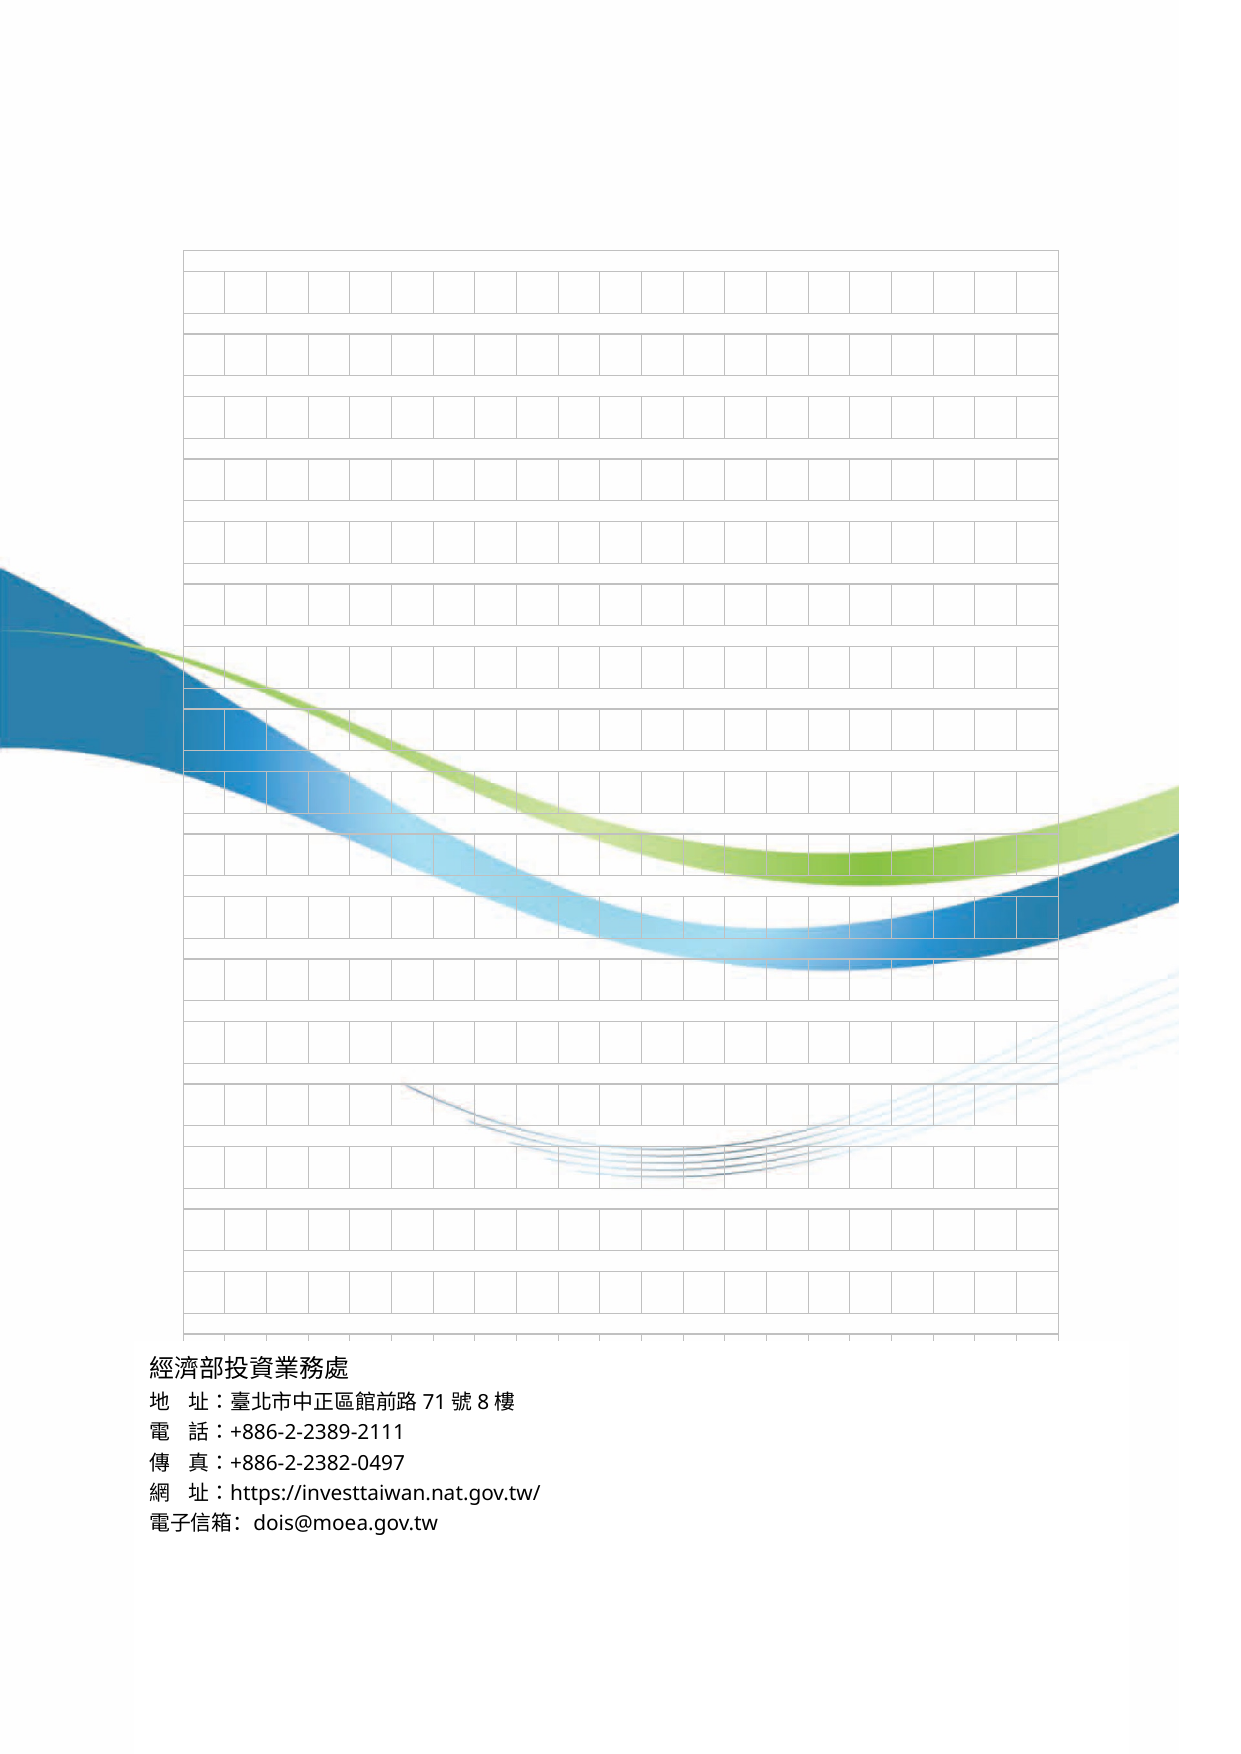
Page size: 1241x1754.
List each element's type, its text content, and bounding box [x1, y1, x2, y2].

picture [559, 1022, 599, 1063]
picture [267, 1022, 308, 1063]
picture [434, 772, 474, 813]
picture [267, 960, 308, 1000]
picture [684, 1272, 724, 1313]
picture [975, 710, 1016, 750]
picture [267, 1272, 308, 1313]
picture [267, 1085, 308, 1125]
picture [642, 397, 683, 438]
picture [475, 1022, 516, 1063]
picture [350, 897, 391, 938]
text 經濟部投資業務處 [149, 1349, 1114, 1385]
picture [392, 1272, 433, 1313]
picture [434, 1022, 474, 1063]
picture [600, 960, 641, 1000]
picture [309, 1210, 349, 1250]
picture [892, 1147, 933, 1188]
picture [975, 522, 1016, 563]
picture [892, 647, 933, 688]
picture [725, 1272, 766, 1313]
picture [809, 960, 849, 1000]
picture [975, 1147, 1016, 1188]
picture [850, 1085, 891, 1125]
picture [767, 1335, 808, 1341]
picture [434, 835, 474, 875]
picture [184, 960, 224, 1000]
picture [517, 1022, 558, 1063]
picture [892, 897, 933, 938]
picture [600, 272, 641, 313]
picture [600, 1147, 641, 1188]
picture [975, 1335, 1016, 1341]
picture [934, 1147, 974, 1188]
picture [934, 647, 974, 688]
picture [850, 397, 891, 438]
picture [600, 772, 641, 813]
picture [392, 585, 433, 625]
picture [684, 647, 724, 688]
picture [892, 460, 933, 500]
picture [267, 835, 308, 875]
picture [725, 1210, 766, 1250]
picture [517, 585, 558, 625]
picture [350, 1147, 391, 1188]
picture [184, 835, 224, 875]
picture [1017, 335, 1058, 375]
picture [392, 1147, 433, 1188]
picture [767, 397, 808, 438]
picture [725, 835, 766, 875]
picture [1017, 647, 1058, 688]
picture [184, 1064, 1058, 1083]
picture [434, 460, 474, 500]
picture [517, 1272, 558, 1313]
picture [225, 772, 266, 813]
picture [934, 897, 974, 938]
picture [684, 1085, 724, 1125]
picture [642, 1085, 683, 1125]
picture [559, 1210, 599, 1250]
picture [350, 710, 391, 750]
picture [725, 1022, 766, 1063]
picture [559, 1272, 599, 1313]
picture [934, 1210, 974, 1250]
picture [392, 710, 433, 750]
picture [850, 960, 891, 1000]
picture [267, 897, 308, 938]
picture [809, 835, 849, 875]
picture [600, 522, 641, 563]
picture [392, 460, 433, 500]
picture [184, 939, 1058, 958]
picture [434, 272, 474, 313]
picture [475, 772, 516, 813]
picture [975, 1022, 1016, 1063]
picture [517, 335, 558, 375]
picture [892, 835, 933, 875]
picture [392, 647, 433, 688]
picture [809, 1147, 849, 1188]
picture [642, 1147, 683, 1188]
picture [934, 1272, 974, 1313]
picture [809, 335, 849, 375]
picture [350, 960, 391, 1000]
picture [892, 272, 933, 313]
picture [184, 1335, 224, 1341]
picture [350, 460, 391, 500]
picture [350, 585, 391, 625]
picture [225, 1272, 266, 1313]
picture [975, 272, 1016, 313]
picture [225, 272, 266, 313]
picture [517, 522, 558, 563]
picture [309, 647, 349, 688]
picture [309, 460, 349, 500]
picture [184, 1189, 1058, 1208]
picture [767, 835, 808, 875]
picture [767, 1085, 808, 1125]
picture [225, 835, 266, 875]
picture [850, 647, 891, 688]
picture [309, 272, 349, 313]
picture [975, 835, 1016, 875]
picture [184, 314, 1058, 333]
picture [809, 272, 849, 313]
picture [559, 460, 599, 500]
picture [475, 522, 516, 563]
picture [350, 1272, 391, 1313]
picture [850, 1272, 891, 1313]
picture [684, 1022, 724, 1063]
picture [184, 1126, 1058, 1146]
picture [184, 1314, 1058, 1333]
picture [684, 1147, 724, 1188]
picture [184, 814, 1058, 833]
picture [600, 460, 641, 500]
picture [350, 1210, 391, 1250]
picture [809, 1085, 849, 1125]
picture [850, 772, 891, 813]
picture [184, 439, 1058, 458]
picture [1017, 960, 1058, 1000]
picture [850, 585, 891, 625]
picture [725, 1147, 766, 1188]
picture [850, 272, 891, 313]
picture [559, 647, 599, 688]
picture [600, 335, 641, 375]
picture [1017, 397, 1058, 438]
picture [767, 1022, 808, 1063]
picture [184, 1001, 1058, 1021]
picture [184, 626, 1058, 646]
picture [642, 647, 683, 688]
picture [559, 522, 599, 563]
picture [642, 460, 683, 500]
picture [517, 772, 558, 813]
picture [184, 272, 224, 313]
picture [975, 897, 1016, 938]
picture [267, 710, 308, 750]
picture [517, 647, 558, 688]
picture [642, 1210, 683, 1250]
picture [600, 1335, 641, 1341]
picture [267, 1147, 308, 1188]
picture [1017, 897, 1058, 938]
picture [184, 1022, 224, 1063]
picture [309, 1147, 349, 1188]
picture [350, 335, 391, 375]
picture [809, 1022, 849, 1063]
picture [267, 335, 308, 375]
picture [725, 585, 766, 625]
picture [1017, 272, 1058, 313]
picture [892, 1022, 933, 1063]
picture [350, 772, 391, 813]
picture [350, 835, 391, 875]
picture [767, 772, 808, 813]
picture [975, 960, 1016, 1000]
picture [517, 397, 558, 438]
picture [767, 522, 808, 563]
picture [434, 585, 474, 625]
picture [475, 585, 516, 625]
picture [309, 710, 349, 750]
picture [225, 522, 266, 563]
picture [767, 960, 808, 1000]
picture [184, 564, 1058, 583]
picture [975, 397, 1016, 438]
picture [725, 335, 766, 375]
picture [559, 1085, 599, 1125]
picture [600, 1272, 641, 1313]
picture [934, 335, 974, 375]
picture [184, 772, 224, 813]
picture [184, 1251, 1058, 1271]
picture [642, 710, 683, 750]
picture [350, 397, 391, 438]
picture [225, 335, 266, 375]
picture [600, 397, 641, 438]
picture [642, 522, 683, 563]
picture [267, 522, 308, 563]
picture [309, 397, 349, 438]
picture [642, 960, 683, 1000]
picture [350, 1022, 391, 1063]
picture [517, 1210, 558, 1250]
picture [934, 1335, 974, 1341]
picture [517, 1085, 558, 1125]
picture [767, 335, 808, 375]
picture [475, 272, 516, 313]
picture [725, 647, 766, 688]
picture [934, 460, 974, 500]
picture [1017, 1210, 1058, 1250]
picture [850, 835, 891, 875]
picture [184, 1147, 224, 1188]
picture [392, 772, 433, 813]
picture [809, 1272, 849, 1313]
picture [850, 1022, 891, 1063]
picture [809, 647, 849, 688]
picture [475, 1335, 516, 1341]
picture [809, 1210, 849, 1250]
picture [892, 1210, 933, 1250]
picture [642, 835, 683, 875]
picture [309, 1335, 349, 1341]
picture [850, 1210, 891, 1250]
picture [809, 772, 849, 813]
picture [225, 647, 266, 688]
picture [184, 460, 224, 500]
picture [809, 460, 849, 500]
picture [350, 1085, 391, 1125]
picture [392, 397, 433, 438]
picture [267, 1210, 308, 1250]
picture [725, 272, 766, 313]
picture [475, 647, 516, 688]
picture [767, 1210, 808, 1250]
picture [184, 585, 224, 625]
picture [184, 1085, 224, 1125]
picture [392, 335, 433, 375]
picture [725, 460, 766, 500]
picture [350, 647, 391, 688]
picture [850, 522, 891, 563]
picture [559, 897, 599, 938]
picture [184, 376, 1058, 396]
picture [684, 335, 724, 375]
picture [225, 1335, 266, 1341]
picture [392, 1085, 433, 1125]
picture [517, 272, 558, 313]
picture [684, 835, 724, 875]
picture [517, 1335, 558, 1341]
picture [809, 397, 849, 438]
picture [975, 647, 1016, 688]
picture [1017, 1022, 1058, 1063]
picture [767, 272, 808, 313]
picture [267, 772, 308, 813]
picture [975, 1210, 1016, 1250]
picture [934, 522, 974, 563]
picture [559, 585, 599, 625]
picture [559, 272, 599, 313]
picture [267, 397, 308, 438]
picture [475, 1272, 516, 1313]
picture [225, 1210, 266, 1250]
picture [475, 335, 516, 375]
picture [309, 335, 349, 375]
picture [1017, 710, 1058, 750]
picture [267, 1335, 308, 1341]
picture [892, 1085, 933, 1125]
picture [1017, 835, 1058, 875]
picture [309, 522, 349, 563]
picture [809, 710, 849, 750]
picture [600, 585, 641, 625]
picture [725, 1085, 766, 1125]
picture [309, 772, 349, 813]
picture [267, 585, 308, 625]
picture [809, 897, 849, 938]
picture [892, 960, 933, 1000]
picture [934, 272, 974, 313]
picture [309, 585, 349, 625]
picture [684, 522, 724, 563]
picture [934, 835, 974, 875]
picture [225, 1085, 266, 1125]
picture [434, 1147, 474, 1188]
picture [767, 585, 808, 625]
picture [975, 585, 1016, 625]
picture [642, 272, 683, 313]
picture [517, 835, 558, 875]
picture [684, 960, 724, 1000]
picture [725, 397, 766, 438]
picture [892, 1272, 933, 1313]
picture [1017, 1272, 1058, 1313]
picture [0, 0, 1179, 1754]
picture [850, 1335, 891, 1341]
picture [392, 1022, 433, 1063]
picture [809, 1335, 849, 1341]
picture [392, 522, 433, 563]
picture [184, 501, 1058, 521]
picture [892, 585, 933, 625]
picture [350, 522, 391, 563]
picture [1017, 585, 1058, 625]
picture [309, 1272, 349, 1313]
picture [434, 1335, 474, 1341]
picture [934, 397, 974, 438]
picture [767, 710, 808, 750]
picture [767, 460, 808, 500]
picture [475, 397, 516, 438]
picture [934, 585, 974, 625]
picture [475, 835, 516, 875]
picture [225, 397, 266, 438]
picture [850, 710, 891, 750]
picture [392, 272, 433, 313]
picture [267, 647, 308, 688]
text 網 址：https://investtaiwan.nat.gov.tw/ [149, 1476, 1114, 1506]
picture [600, 710, 641, 750]
picture [184, 689, 1058, 708]
picture [434, 897, 474, 938]
picture [475, 1147, 516, 1188]
picture [517, 960, 558, 1000]
picture [684, 585, 724, 625]
picture [600, 1022, 641, 1063]
picture [559, 710, 599, 750]
picture [225, 960, 266, 1000]
picture [850, 460, 891, 500]
picture [517, 897, 558, 938]
picture [309, 1022, 349, 1063]
picture [600, 897, 641, 938]
picture [517, 1147, 558, 1188]
picture [642, 1335, 683, 1341]
picture [600, 835, 641, 875]
picture [225, 897, 266, 938]
picture [684, 772, 724, 813]
picture [642, 335, 683, 375]
picture [684, 272, 724, 313]
picture [475, 1085, 516, 1125]
picture [975, 460, 1016, 500]
picture [892, 335, 933, 375]
picture [267, 272, 308, 313]
picture [434, 335, 474, 375]
picture [184, 1210, 224, 1250]
picture [184, 710, 224, 750]
picture [767, 1147, 808, 1188]
text 傳 真：+886-2-2382-0497 [149, 1446, 1114, 1476]
picture [767, 647, 808, 688]
picture [434, 647, 474, 688]
text 地 址：臺北市中正區館前路 71 號 8 樓 [149, 1385, 1114, 1416]
picture [934, 960, 974, 1000]
picture [309, 960, 349, 1000]
picture [934, 772, 974, 813]
picture [475, 1210, 516, 1250]
picture [684, 1335, 724, 1341]
picture [725, 522, 766, 563]
picture [350, 272, 391, 313]
picture [475, 460, 516, 500]
picture [392, 1335, 433, 1341]
picture [1017, 1085, 1058, 1125]
picture [809, 522, 849, 563]
picture [392, 1210, 433, 1250]
picture [267, 460, 308, 500]
picture [434, 522, 474, 563]
picture [434, 397, 474, 438]
picture [309, 835, 349, 875]
picture [684, 397, 724, 438]
picture [517, 460, 558, 500]
picture [934, 710, 974, 750]
picture [809, 585, 849, 625]
picture [975, 335, 1016, 375]
picture [892, 522, 933, 563]
picture [1017, 460, 1058, 500]
picture [684, 460, 724, 500]
picture [225, 1022, 266, 1063]
picture [225, 710, 266, 750]
picture [725, 897, 766, 938]
picture [1017, 772, 1058, 813]
picture [392, 960, 433, 1000]
picture [850, 335, 891, 375]
picture [184, 522, 224, 563]
picture [975, 772, 1016, 813]
picture [600, 647, 641, 688]
picture [892, 710, 933, 750]
picture [434, 710, 474, 750]
picture [642, 772, 683, 813]
text 電 話：+886-2-2389-2111 [149, 1416, 1114, 1446]
picture [184, 751, 1058, 771]
picture [475, 960, 516, 1000]
picture [225, 460, 266, 500]
picture [559, 335, 599, 375]
picture [725, 710, 766, 750]
picture [517, 710, 558, 750]
picture [850, 897, 891, 938]
picture [850, 1147, 891, 1188]
picture [975, 1272, 1016, 1313]
picture [975, 1085, 1016, 1125]
picture [892, 397, 933, 438]
picture [684, 897, 724, 938]
picture [184, 647, 224, 688]
picture [225, 1147, 266, 1188]
picture [934, 1022, 974, 1063]
picture [434, 960, 474, 1000]
picture [184, 335, 224, 375]
picture [559, 1335, 599, 1341]
picture [559, 960, 599, 1000]
picture [684, 710, 724, 750]
picture [392, 835, 433, 875]
picture [559, 1147, 599, 1188]
picture [767, 897, 808, 938]
picture [892, 772, 933, 813]
picture [725, 772, 766, 813]
picture [1017, 1335, 1058, 1341]
picture [642, 585, 683, 625]
picture [725, 1335, 766, 1341]
picture [642, 1022, 683, 1063]
picture [434, 1085, 474, 1125]
picture [892, 1335, 933, 1341]
picture [225, 585, 266, 625]
picture [475, 710, 516, 750]
picture [559, 772, 599, 813]
picture [475, 897, 516, 938]
picture [184, 897, 224, 938]
picture [184, 1272, 224, 1313]
picture [725, 960, 766, 1000]
picture [767, 1272, 808, 1313]
picture [684, 1210, 724, 1250]
picture [559, 397, 599, 438]
picture [600, 1085, 641, 1125]
picture [434, 1272, 474, 1313]
picture [434, 1210, 474, 1250]
picture [392, 897, 433, 938]
picture [350, 1335, 391, 1341]
picture [184, 397, 224, 438]
picture [934, 1085, 974, 1125]
picture [642, 1272, 683, 1313]
picture [1017, 522, 1058, 563]
picture [559, 835, 599, 875]
picture [642, 897, 683, 938]
picture [184, 876, 1058, 896]
text 電子信箱：dois@moea.gov.tw [149, 1506, 1114, 1537]
picture [184, 251, 1058, 271]
picture [309, 1085, 349, 1125]
picture [1017, 1147, 1058, 1188]
picture [600, 1210, 641, 1250]
picture [309, 897, 349, 938]
